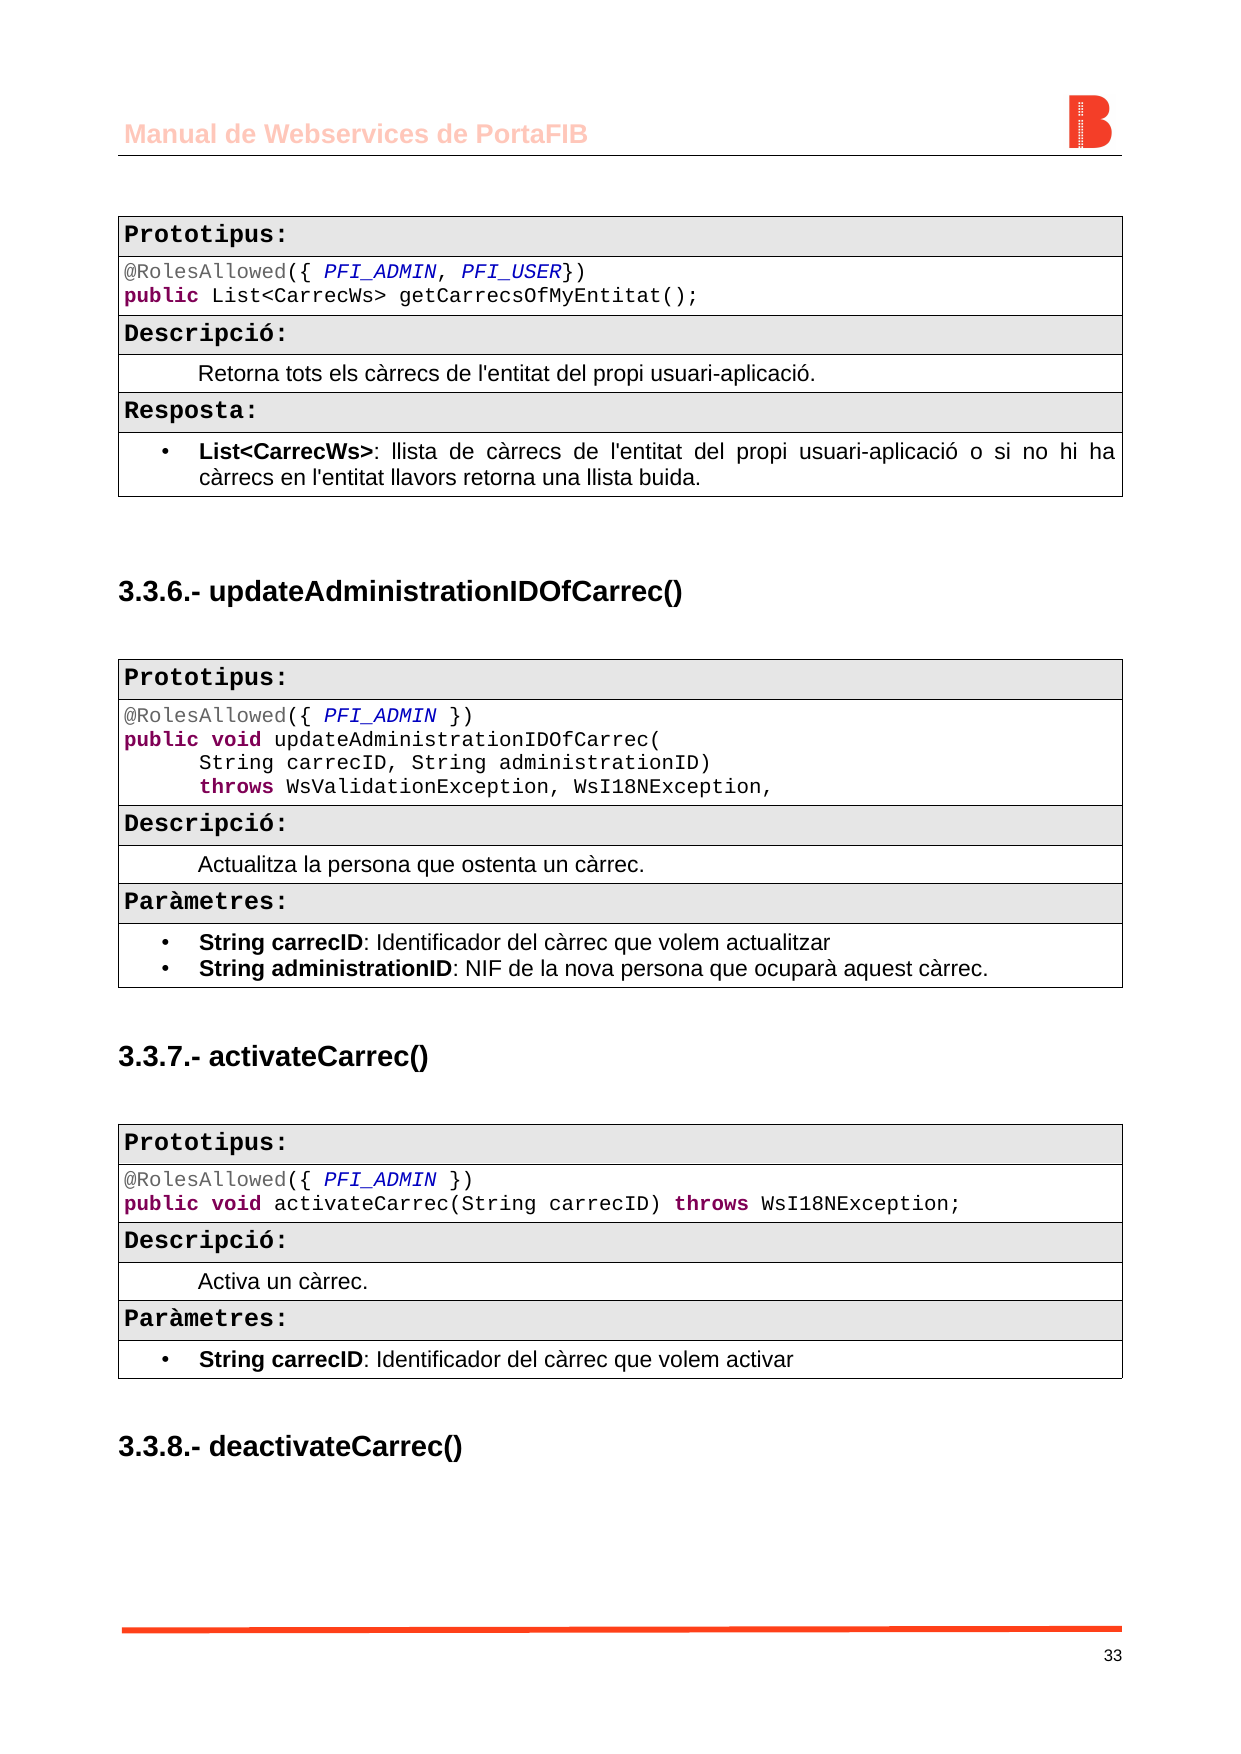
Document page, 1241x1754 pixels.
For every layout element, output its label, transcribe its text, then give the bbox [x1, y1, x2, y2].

table_cell Descripció: [119, 1223, 1122, 1262]
subtitle updateAdministrationIDOfCarrec() [118, 574, 1122, 608]
table_cell Activa un càrrec. [119, 1263, 1122, 1300]
subtitle activateCarrec() [118, 1039, 1122, 1072]
table_cell @RolesAllowed({ PFI_ADMIN }) public void updateAdministrationIDOfCarrec( String carrecID, String administrationID) throws WsValidationException, WsI18NException, [119, 700, 1122, 805]
table_header Prototipus: [119, 660, 1122, 699]
table_cell Paràmetres: [119, 884, 1122, 923]
table_header Prototipus: [119, 217, 1122, 256]
table_cell Descripció: [119, 806, 1122, 845]
table_cell @RolesAllowed({ PFI_ADMIN, PFI_USER}) public List<CarrecWs> getCarrecsOfMyEntitat(); [119, 257, 1122, 314]
table_cell String carrecID: Identificador del càrrec que volem activar [119, 1341, 1122, 1378]
subtitle deactivateCarrec() [118, 1429, 1122, 1463]
table_cell Actualitza la persona que ostenta un càrrec. [119, 846, 1122, 883]
table_cell Retorna tots els càrrecs de l'entitat del propi usuari-aplicació. [119, 355, 1122, 392]
table_cell String carrecID: Identificador del càrrec que volem actualitzar String administrationID: NIF de la nova persona que ocuparà aquest càrrec. [119, 924, 1122, 987]
table_cell Paràmetres: [119, 1301, 1122, 1340]
table_cell List<CarrecWs>: llista de càrrecs de l'entitat del propi usuari-aplicació o si no hi ha càrrecs en l'entitat llavors retorna una llista buida. [119, 433, 1122, 496]
table_header Prototipus: [119, 1125, 1122, 1163]
table_cell Descripció: [119, 316, 1122, 354]
table_cell @RolesAllowed({ PFI_ADMIN }) public void activateCarrec(String carrecID) throws WsI18NException; [119, 1165, 1122, 1222]
table_cell Resposta: [119, 393, 1122, 432]
picture [1063, 94, 1117, 150]
